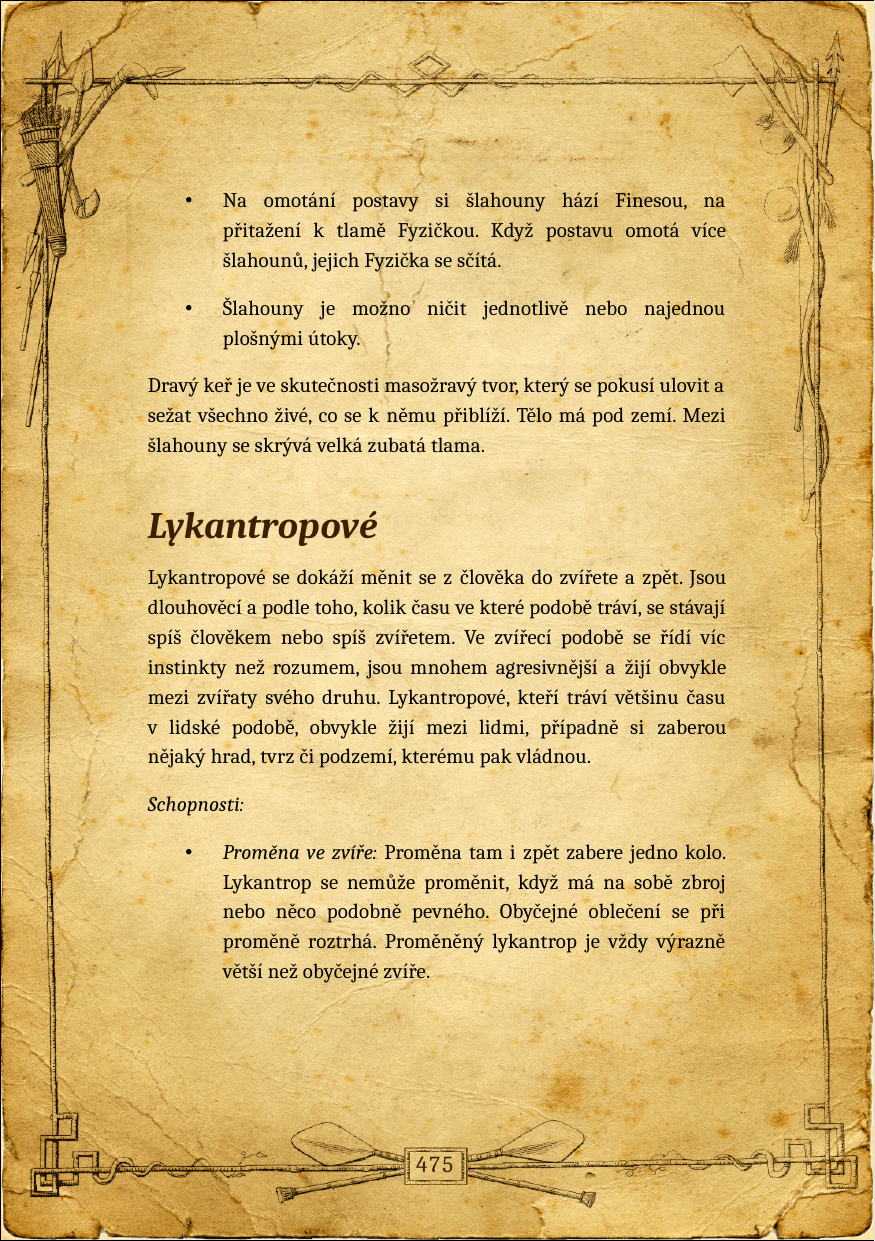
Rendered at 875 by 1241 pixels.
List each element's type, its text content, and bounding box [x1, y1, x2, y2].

text Schopnosti: [148, 793, 726, 817]
list Šlahouny je možno ničit jednotlivě nebo najednou plošnými útoky. [185, 296, 726, 350]
list Na omotání postavy si šlahouny hází Finesou, na přitažení k⁠ tlamě Fyzičkou. Když postavu omotá více šlahounů, jejich Fyzička se sčítá. [185, 189, 726, 273]
text Dravý keř je ve skutečnosti masožravý tvor, který se pokusí ulovit a⁠ sežat všechno živé, co se k⁠ němu přiblíží. Tělo má pod zemí. Mezi šlahouny se skrývá velká zubatá tlama. [148, 374, 726, 458]
text Lykantropové se dokáží měnit se z⁠ člověka do zvířete a⁠ zpět. Jsou dlouhověcí a⁠ podle toho, kolik času ve které podobě tráví, se stávají spíš člověkem nebo spíš zvířetem. Ve zvířecí podobě se řídí víc instinkty než rozumem, jsou mnohem agresivnější a⁠ žijí obvykle mezi zvířaty svého druhu. Lykantropové, kteří tráví většinu času v⁠ lidské podobě, obvykle žijí mezi lidmi, případně si zaberou nějaký hrad, tvrz či podzemí, kterému pak vládnou. [148, 566, 726, 769]
subtitle Lykantropové [148, 505, 726, 548]
list Proměna ve zvíře: Proměna tam i⁠ zpět zabere jedno kolo. Lykantrop se nemůže proměnit, když má na sobě zbroj nebo něco podobně pevného. Obyčejné oblečení se při proměně roztrhá. Proměněný lykantrop je vždy výrazně větší než obyčejné zvíře. [185, 840, 726, 984]
picture [1, 1, 874, 1240]
